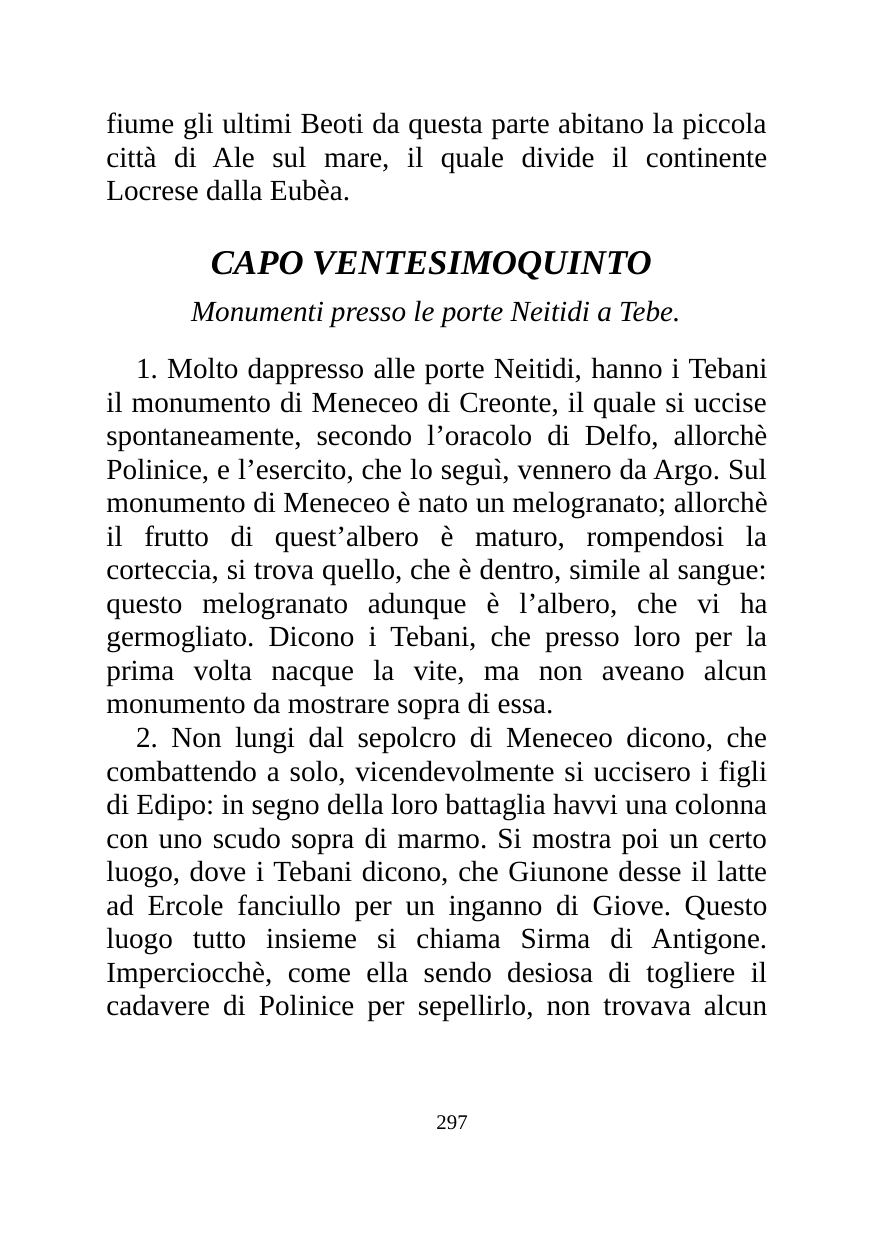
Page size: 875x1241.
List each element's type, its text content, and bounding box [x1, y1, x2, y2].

text Monumenti presso le porte Neitidi a Tebe. [106, 294, 768, 328]
text 2. Non lungi dal sepolcro di Meneceo dicono, che combattendo a solo, vicendevolmente si uccisero i figli di Edipo: in segno della loro battaglia havvi una colonna con uno scudo sopra di marmo. Si mostra poi un certo luogo, dove i Tebani dicono, che Giunone desse il latte ad Ercole fanciullo per un inganno di Giove. Questo luogo tutto insieme si chiama Sirma di Antigone. Imperciocchè, come ella sendo desiosa di togliere il cadavere di Polinice per sepellirlo, non trovava alcun [106, 720, 768, 1022]
subtitle CAPO VENTESIMOQUINTO [106, 242, 768, 282]
text 1. Molto dappresso alle porte Neitidi, hanno i Tebani il monumento di Meneceo di Creonte, il quale si uccise spontaneamente, secondo l’oracolo di Delfo, allorchè Polinice, e l’esercito, che lo seguì, vennero da Argo. Sul monumento di Meneceo è nato un melogranato; allorchè il frutto di quest’albero è maturo, rompendosi la corteccia, si trova quello, che è dentro, simile al sangue: questo melogranato adunque è l’albero, che vi ha germogliato. Dicono i Tebani, che presso loro per la prima volta nacque la vite, ma non aveano alcun monumento da mostrare sopra di essa. [106, 351, 768, 720]
text fiume gli ultimi Beoti da questa parte abitano la piccola città di Ale sul mare, il quale divide il continente Locrese dalla Eubèa. [106, 106, 768, 207]
